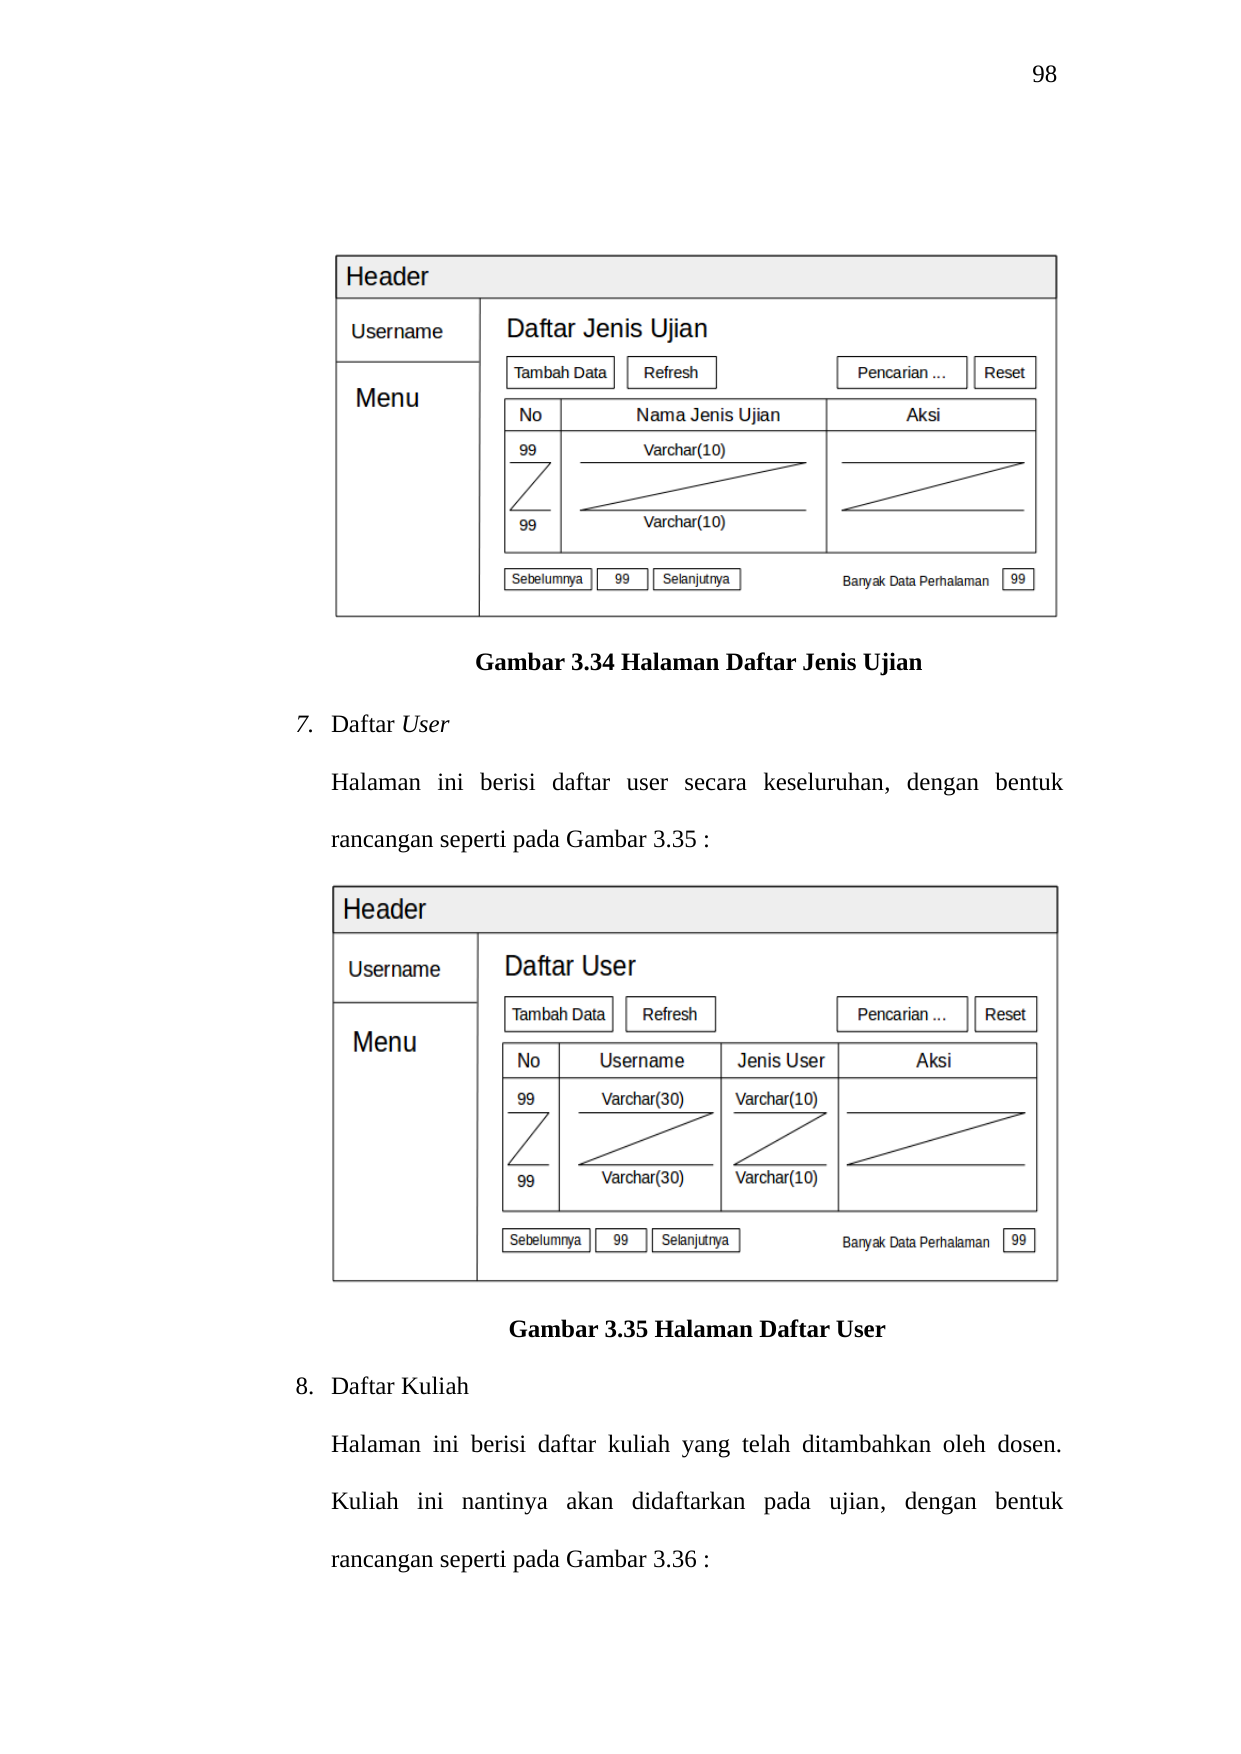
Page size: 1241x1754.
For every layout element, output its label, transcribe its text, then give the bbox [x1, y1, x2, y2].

list Gambar 3.34 Halaman Daftar Jenis Ujian [334, 619, 1063, 676]
picture [333, 251, 1064, 619]
list Daftar Kuliah [295, 1371, 1063, 1400]
list Daftar User [295, 709, 1063, 738]
picture [331, 879, 1064, 1285]
list Halaman ini berisi daftar kuliah yang telah ditambahkan oleh dosen. Kuliah ini nantinya akan didaftarkan pada ujian, dengan bentuk rancangan seperti pada Gambar 3.36 : [295, 1429, 1063, 1572]
list Gambar 3.35 Halaman Daftar User [331, 1285, 1063, 1342]
list Halaman ini berisi daftar user secara keseluruhan, dengan bentuk rancangan seperti pada Gambar 3.35 : [295, 767, 1063, 853]
